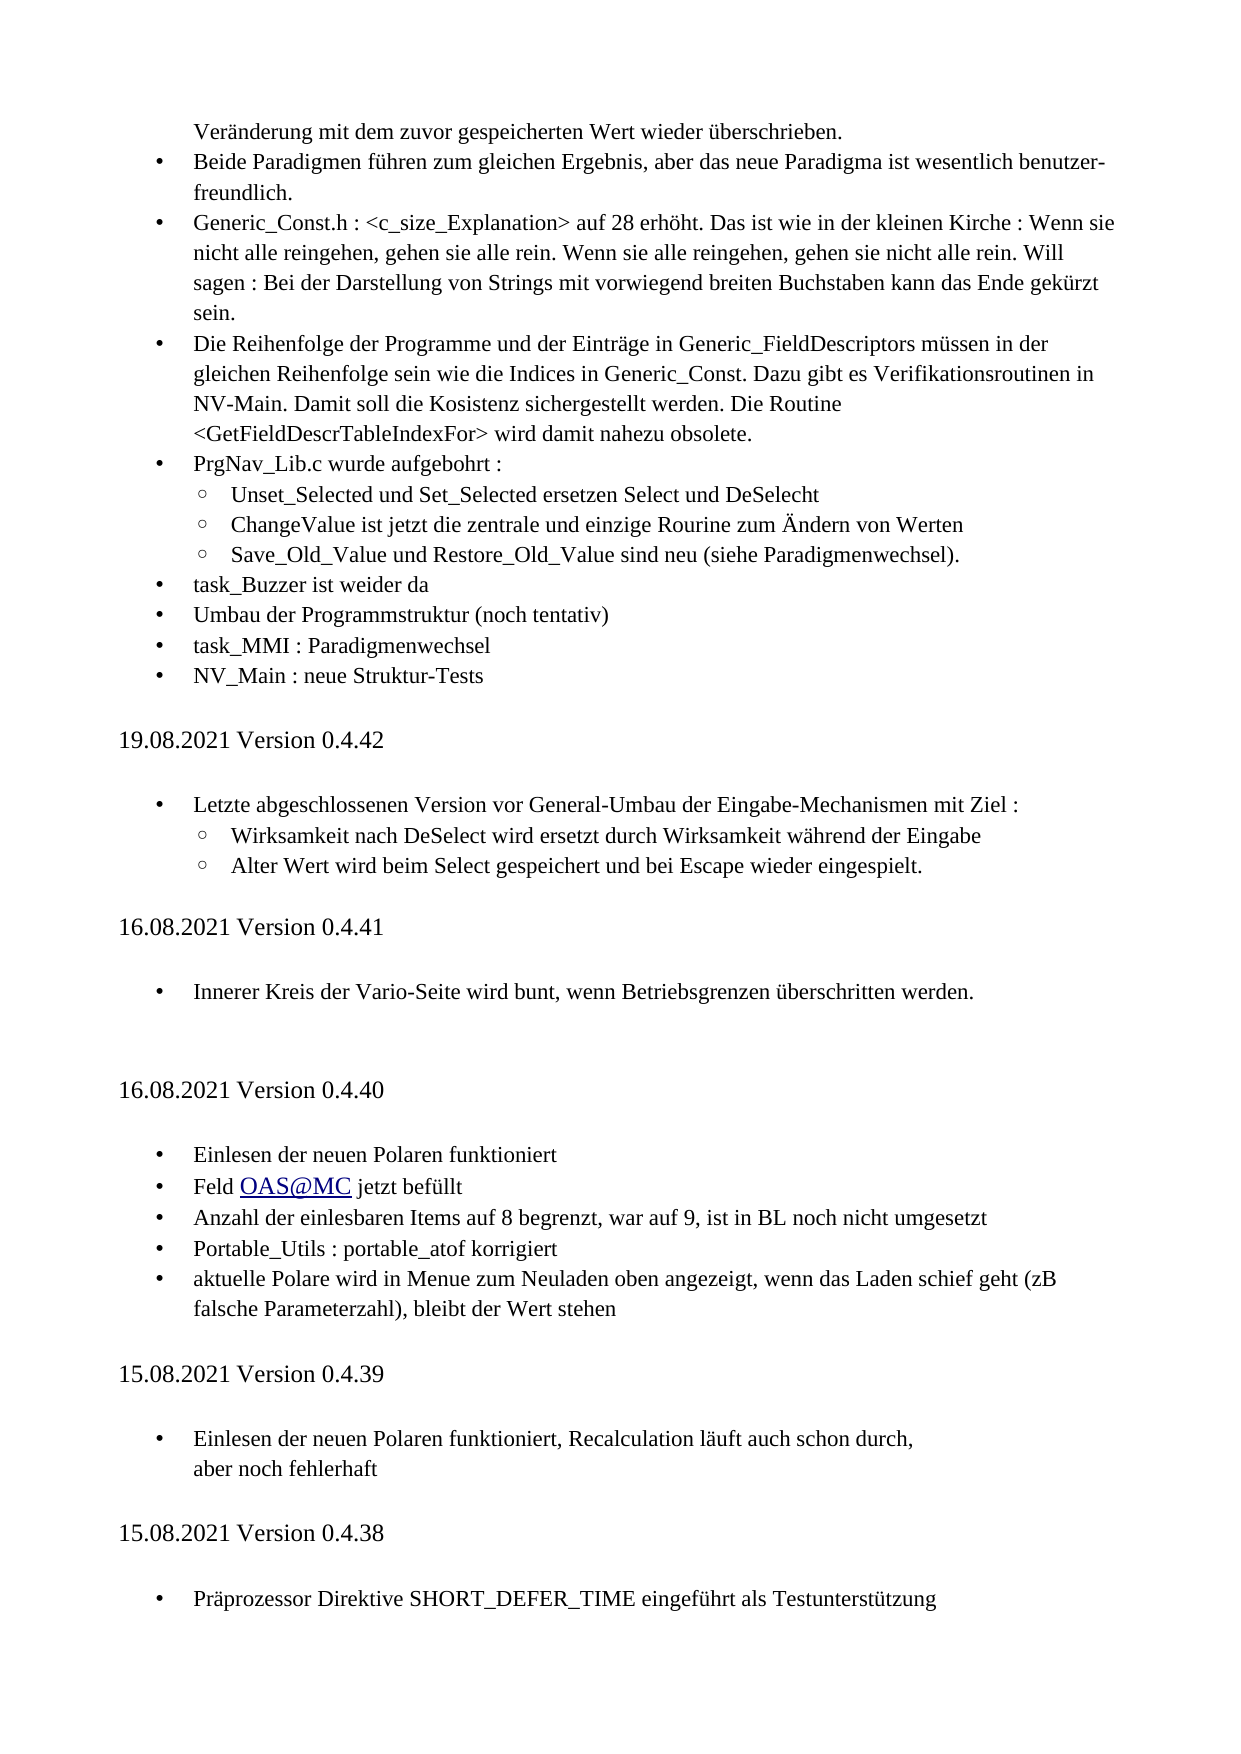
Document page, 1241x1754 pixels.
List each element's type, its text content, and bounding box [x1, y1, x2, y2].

list Alter Wert wird beim Select gespeichert und bei Escape wieder eingespielt. [193, 852, 1122, 908]
list Generic_Const.h : <c_size_Explanation> auf 28 erhöht. Das ist wie in der kleinen Kirche : Wenn sie nicht alle reingehen, gehen sie alle rein. Wenn sie alle reingehen, gehen sie nicht alle rein. Will sagen : Bei der Darstellung von Strings mit vorwiegend breiten Buchstaben kann das Ende gekürzt sein. [156, 209, 1122, 326]
list aktuelle Polare wird in Menue zum Neuladen oben angezeigt, wenn das Laden schief geht (zB falsche Parameterzahl), bleibt der Wert stehen [156, 1265, 1122, 1354]
list Feld OAS@MC jetzt befüllt [156, 1171, 1122, 1200]
list Wirksamkeit nach DeSelect wird ersetzt durch Wirksamkeit während der Eingabe [193, 822, 1122, 848]
list Innerer Kreis der Vario-Seite wird bunt, wenn Betriebsgrenzen überschritten werden. [156, 978, 1122, 1038]
text 15.08.2021 Version 0.4.38 [118, 1518, 1122, 1547]
text 16.08.2021 Version 0.4.40 [118, 1075, 1122, 1104]
list task_Buzzer ist weider da [156, 571, 1122, 598]
list Beide Paradigmen führen zum gleichen Ergebnis, aber das neue Paradigma ist wesentlich benutzer-freundlich. [156, 148, 1122, 205]
list Umbau der Programmstruktur (noch tentativ) [156, 601, 1122, 628]
list Die Reihenfolge der Programme und der Einträge in Generic_FieldDescriptors müssen in der gleichen Reihenfolge sein wie die Indices in Generic_Const. Dazu gibt es Verifikationsroutinen in NV-Main. Damit soll die Kosistenz sichergestellt werden. Die Routine <GetFieldDescrTableIndexFor> wird damit nahezu obsolete. [156, 329, 1122, 447]
list Save_Old_Value und Restore_Old_Value sind neu (siehe Paradigmenwechsel). [193, 541, 1122, 567]
list PrgNav_Lib.c wurde aufgebohrt : [156, 450, 1122, 477]
list Anzahl der einlesbaren Items auf 8 begrenzt, war auf 9, ist in BL noch nicht umgesetzt [156, 1204, 1122, 1231]
list Einlesen der neuen Polaren funktioniert, Recalculation läuft auch schon durch, aber noch fehlerhaft [156, 1425, 1122, 1514]
list Letzte abgeschlossenen Version vor General-Umbau der Eingabe-Mechanismen mit Ziel : [156, 792, 1122, 818]
text 19.08.2021 Version 0.4.42 [118, 726, 1122, 754]
list Portable_Utils : portable_atof korrigiert [156, 1234, 1122, 1261]
list task_MMI : Paradigmenwechsel [156, 632, 1122, 658]
list Veränderung mit dem zuvor gespeicherten Wert wieder überschrieben. [156, 118, 1122, 144]
text 16.08.2021 Version 0.4.41 [118, 912, 1122, 941]
list NV_Main : neue Struktur-Tests [156, 662, 1122, 721]
list Einlesen der neuen Polaren funktioniert [156, 1141, 1122, 1167]
text 15.08.2021 Version 0.4.39 [118, 1359, 1122, 1387]
list Unset_Selected und Set_Selected ersetzen Select und DeSelecht [193, 481, 1122, 507]
list ChangeValue ist jetzt die zentrale und einzige Rourine zum Ändern von Werten [193, 511, 1122, 537]
list Präprozessor Direktive SHORT_DEFER_TIME eingeführt als Testunterstützung [156, 1584, 1122, 1611]
